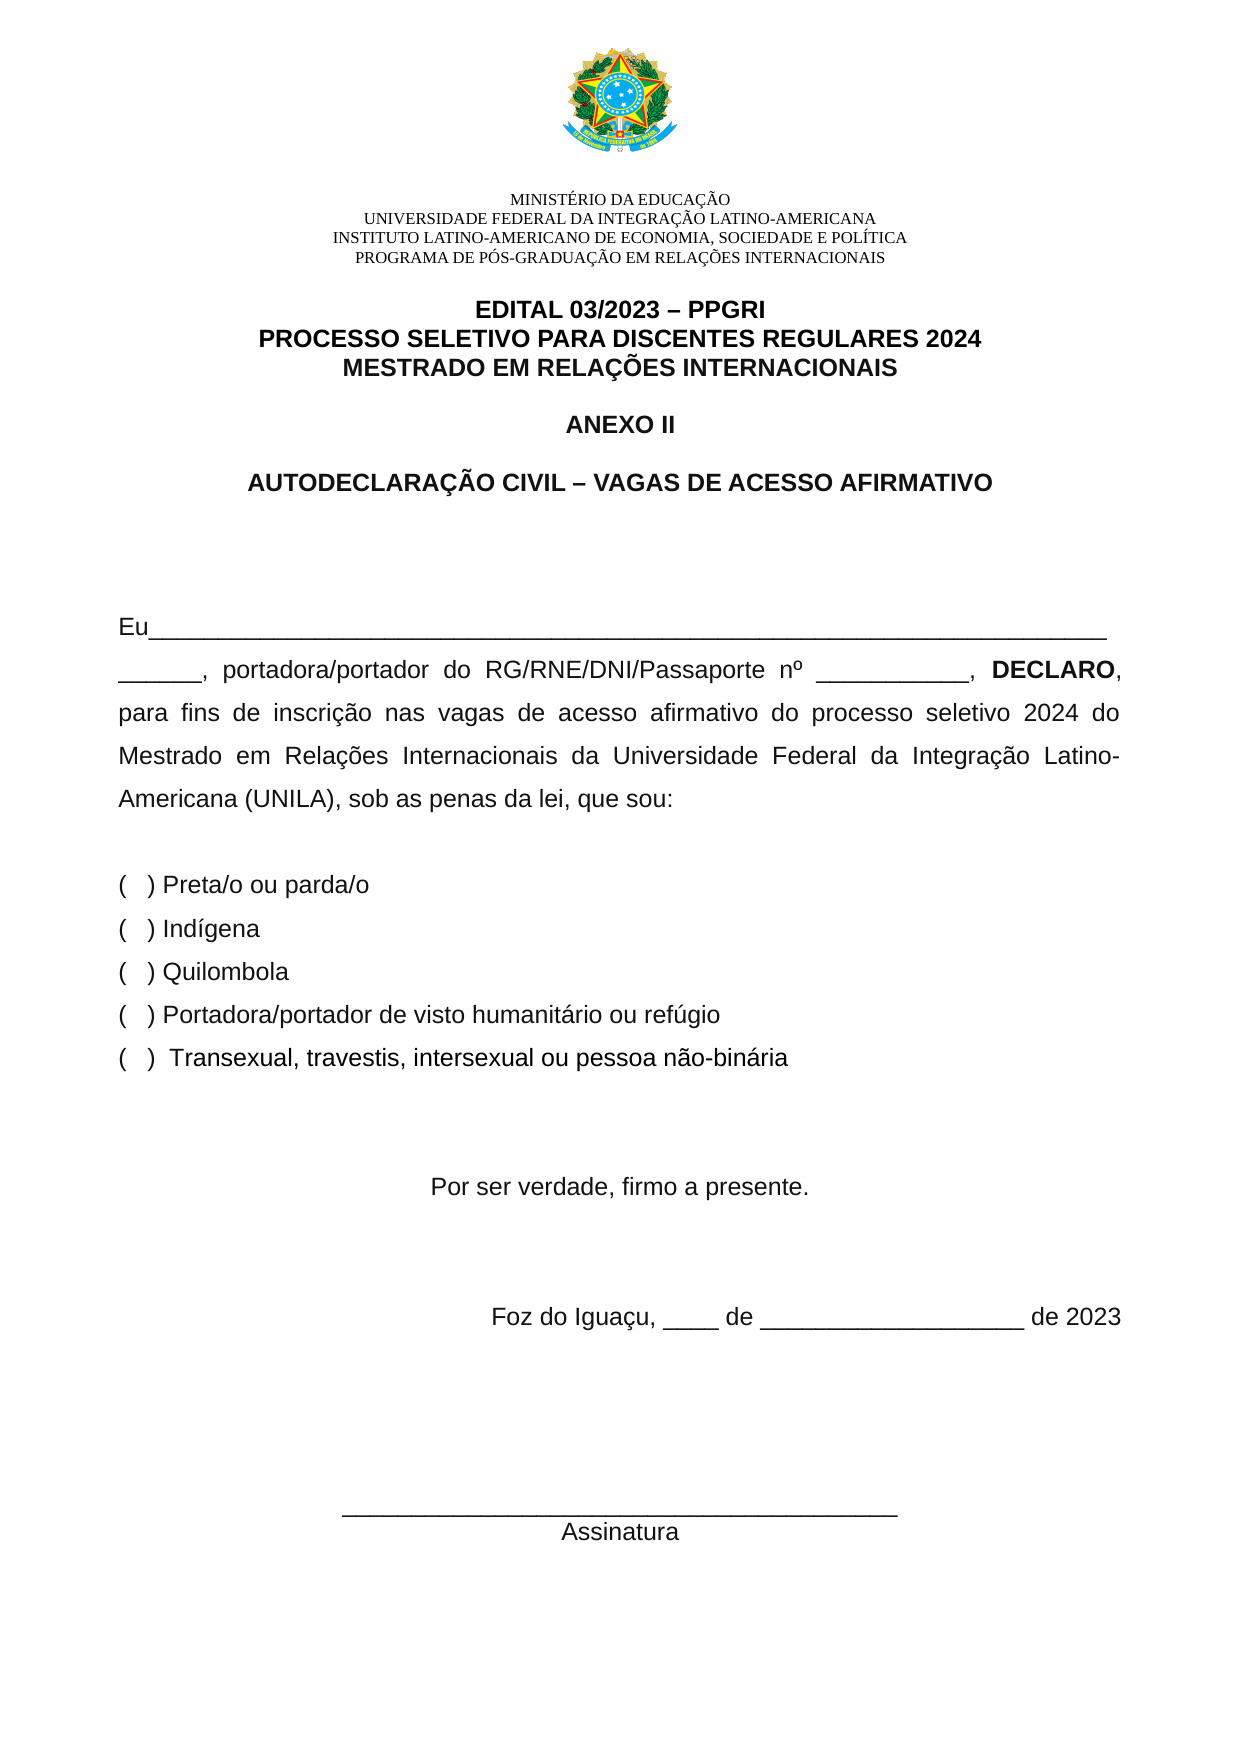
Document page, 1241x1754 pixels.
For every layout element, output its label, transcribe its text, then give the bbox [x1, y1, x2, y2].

text EDITAL 03/2023 – PPGRI [118, 295, 1122, 324]
text ( ) Portadora/portador de visto humanitário ou refúgio [118, 1000, 1122, 1028]
text PROCESSO SELETIVO PARA DISCENTES REGULARES 2024 [118, 324, 1122, 353]
text ( ) Transexual, travestis, intersexual ou pessoa não-binária [118, 1043, 1122, 1072]
text MESTRADO EM RELAÇÕES INTERNACIONAIS [118, 353, 1122, 382]
text ( ) Quilombola [118, 957, 1122, 985]
text ANEXO II [118, 410, 1122, 439]
text ( ) Preta/o ou parda/o [118, 870, 1122, 899]
text ( ) Indígena [118, 913, 1122, 942]
text AUTODECLARAÇÃO CIVIL – VAGAS DE ACESSO AFIRMATIVO [118, 468, 1122, 497]
picture [562, 48, 678, 152]
text Por ser verdade, firmo a presente. [118, 1172, 1122, 1201]
text Eu___________________________________________________________________________, portadora/portador do RG/RNE/DNI/Passaporte nº ___________, DECLARO, para fins de inscrição nas vagas de acesso afirmativo do processo seletivo 2024 do Mestrado em Relações Internacionais da Universidade Federal da Integração Latino-Americana (UNILA), sob as penas da lei, que sou: [118, 612, 1122, 813]
text ________________________________________ Assinatura [118, 1488, 1122, 1546]
picture [585, 131, 604, 149]
text Foz do Iguaçu, ____ de ___________________ de 2023 [118, 1302, 1122, 1330]
